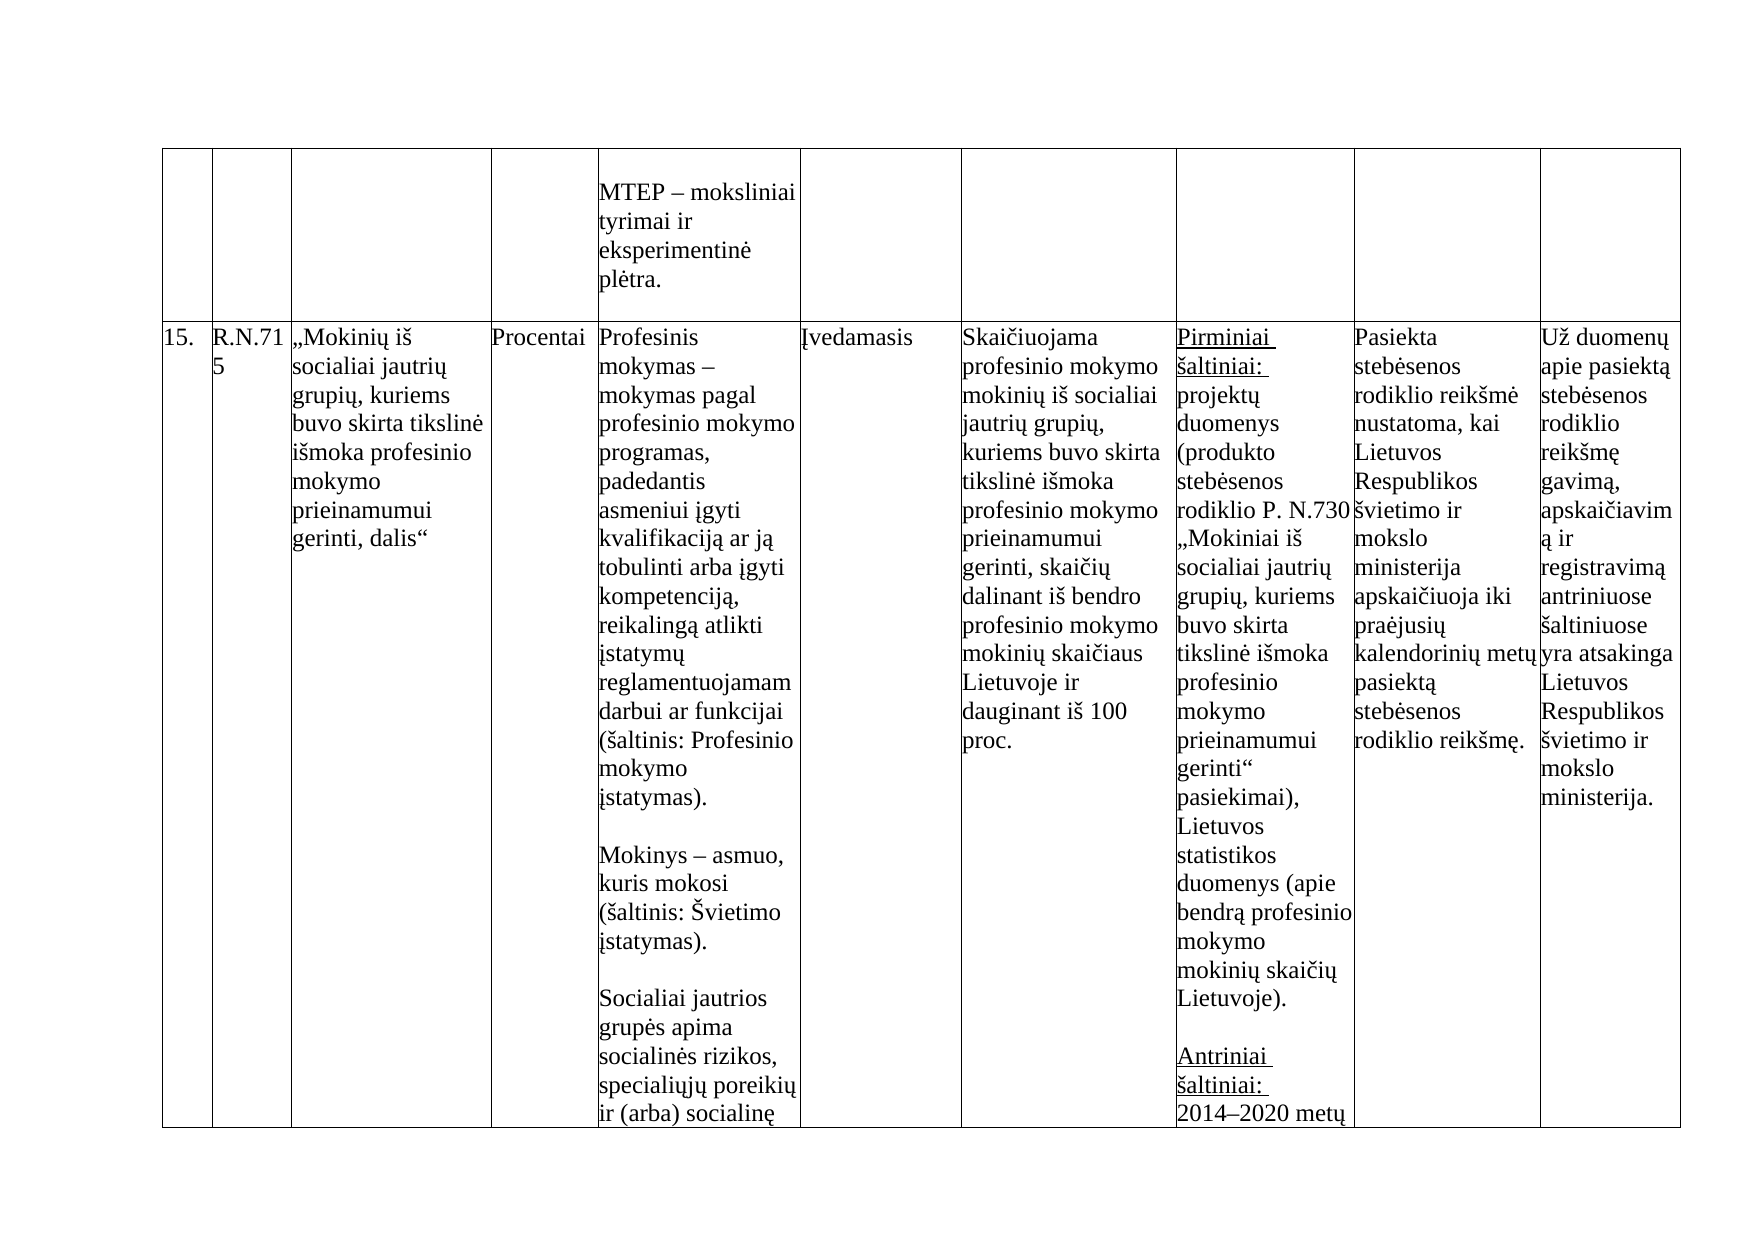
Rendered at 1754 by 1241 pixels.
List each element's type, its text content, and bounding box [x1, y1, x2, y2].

table_cell Skaičiuojama profesinio mokymo mokinių iš socialiai jautrių grupių, kuriems buvo skirta tikslinė išmoka profesinio mokymo prieinamumui gerinti, skaičių dalinant iš bendro profesinio mokymo mokinių skaičiaus Lietuvoje ir dauginant iš 100 proc. [962, 322, 1176, 1127]
table_cell [492, 149, 598, 321]
table_cell „Mokinių iš socialiai jautrių grupių, kuriems buvo skirta tikslinė išmoka profesinio mokymo prieinamumui gerinti, dalis“ [292, 322, 491, 1127]
table_cell [292, 149, 491, 321]
table_cell [1355, 149, 1540, 321]
table_cell MTEP – moksliniai tyrimai ir eksperimentinė plėtra. [599, 149, 800, 321]
table_cell Profesinis mokymas – mokymas pagal profesinio mokymo programas, padedantis asmeniui įgyti kvalifikaciją ar ją tobulinti arba įgyti kompetenciją, reikalingą atlikti įstatymų reglamentuojamam darbui ar funkcijai (šaltinis: Profesinio mokymo įstatymas). Mokinys – asmuo, kuris mokosi (šaltinis: Švietimo įstatymas). Socialiai jautrios grupės apima socialinės rizikos, specialiųjų poreikių ir (arba) socialinę [599, 322, 800, 1127]
table_cell Už duomenų apie pasiektą stebėsenos rodiklio reikšmę gavimą, apskaičiavimą ir registravimą antriniuose šaltiniuose yra atsakinga Lietuvos Respublikos švietimo ir mokslo ministerija. [1541, 322, 1680, 1127]
table_cell R.N.715 [213, 322, 291, 1127]
table_cell Įvedamasis [801, 322, 961, 1127]
table_cell Pirminiai šaltiniai: projektų duomenys (produkto stebėsenos rodiklio P. N.730 „Mokiniai iš socialiai jautrių grupių, kuriems buvo skirta tikslinė išmoka profesinio mokymo prieinamumui gerinti“ pasiekimai), Lietuvos statistikos duomenys (apie bendrą profesinio mokymo mokinių skaičių Lietuvoje). Antriniai šaltiniai: 2014–2020 metų [1177, 322, 1354, 1127]
table_cell [801, 149, 961, 321]
table_cell [163, 149, 212, 321]
table_cell [213, 149, 291, 321]
table_cell [1177, 149, 1354, 321]
table_cell Pasiekta stebėsenos rodiklio reikšmė nustatoma, kai Lietuvos Respublikos švietimo ir mokslo ministerija apskaičiuoja iki praėjusių kalendorinių metų pasiektą stebėsenos rodiklio reikšmę. [1355, 322, 1540, 1127]
table_cell [962, 149, 1176, 321]
table_cell Procentai [492, 322, 598, 1127]
table_cell 15. [163, 322, 212, 1127]
table_cell [1541, 149, 1680, 321]
